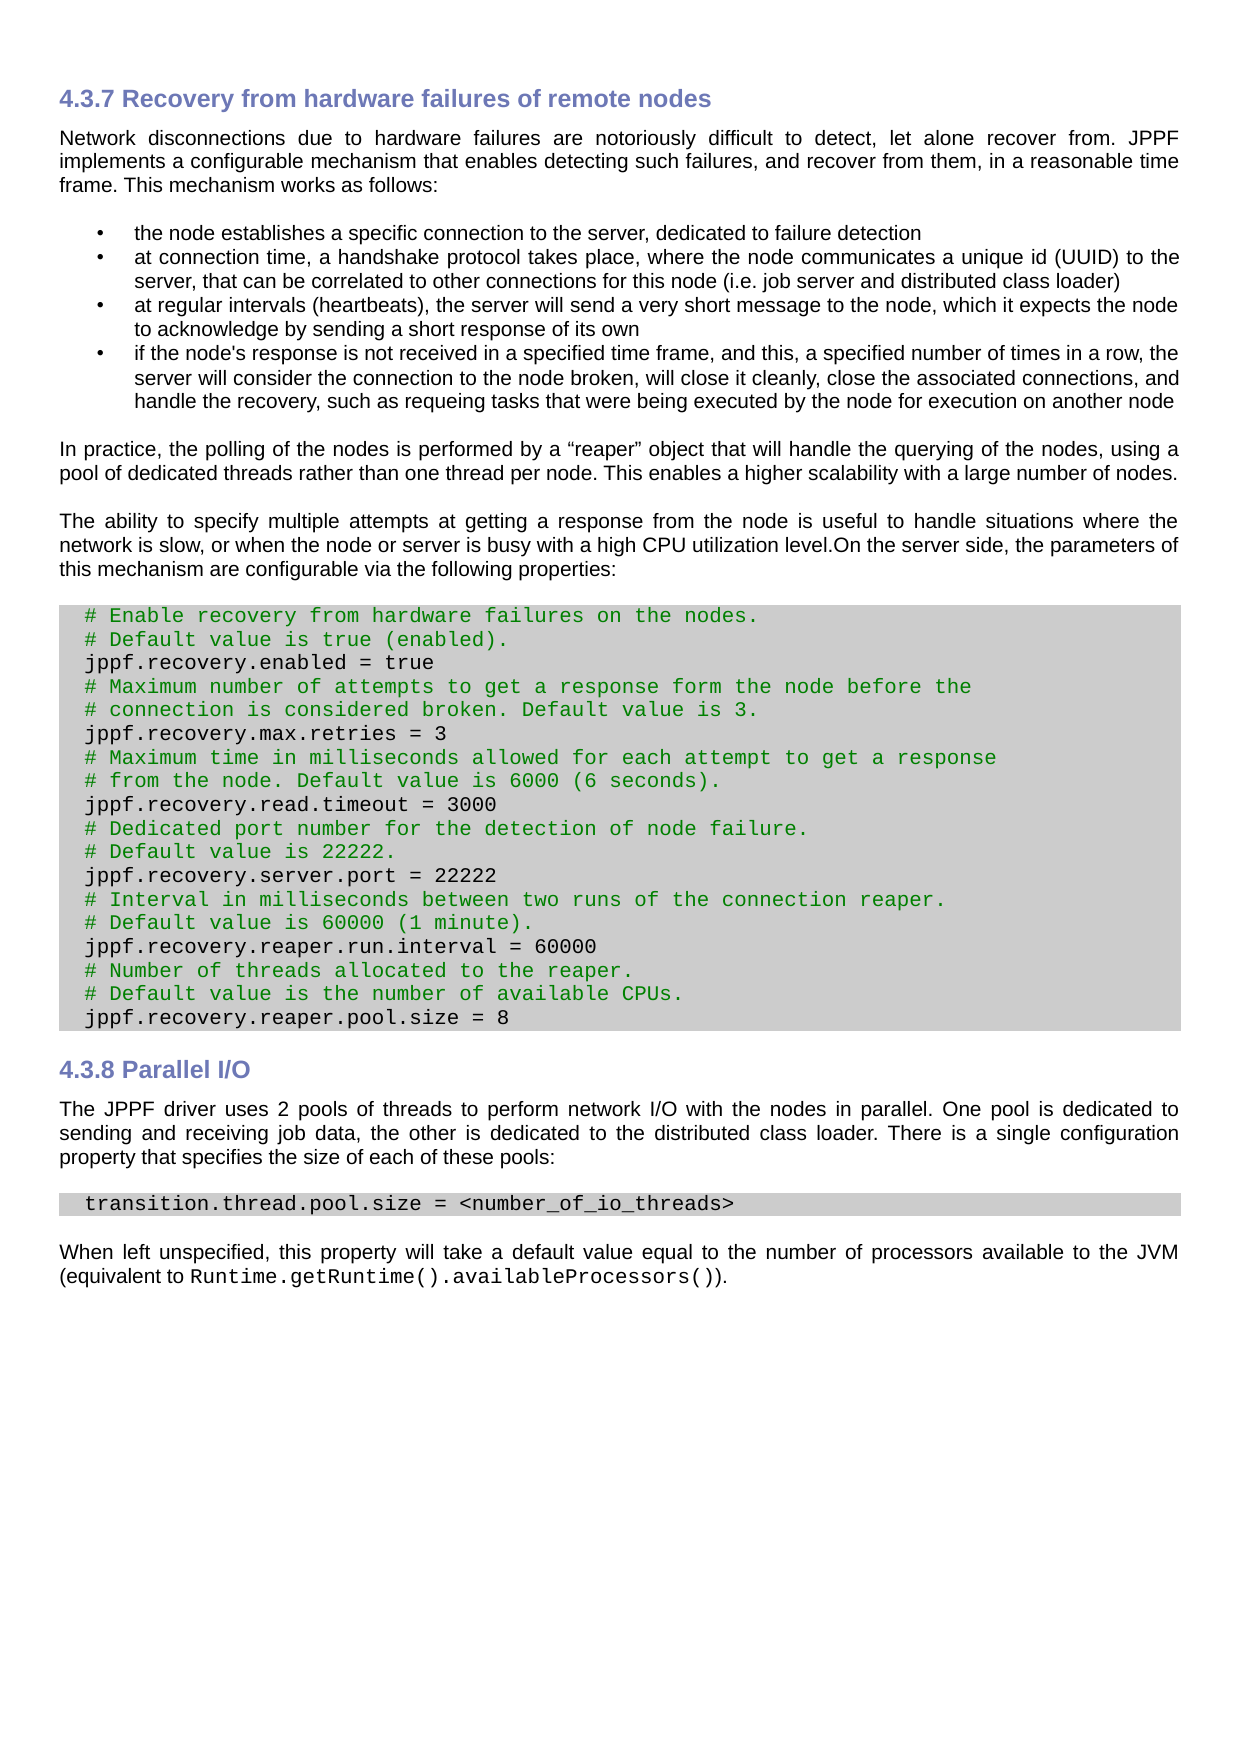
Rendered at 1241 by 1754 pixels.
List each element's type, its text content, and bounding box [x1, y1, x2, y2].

text # Number of threads allocated to the reaper. [59, 959, 1181, 983]
text Network disconnections due to hardware failures are notoriously difficult to detect, let alone recover from. JPPF implements a configurable mechanism that enables detecting such failures, and recover from them, in a reasonable time frame. This mechanism works as follows: [59, 125, 1181, 197]
text # Enable recovery from hardware failures on the nodes. [59, 605, 1181, 628]
text jppf.recovery.enabled = true [59, 652, 1181, 676]
text jppf.recovery.server.port = 22222 [59, 865, 1181, 889]
text jppf.recovery.reaper.pool.size = 8 [59, 1007, 1181, 1031]
subtitle Recovery from hardware failures of remote nodes [59, 84, 1181, 113]
text # Default value is the number of available CPUs. [59, 983, 1181, 1007]
text transition.thread.pool.size = <number_of_io_threads> [59, 1193, 1181, 1216]
text The JPPF driver uses 2 pools of threads to perform network I/O with the nodes in parallel. One pool is dedicated to sending and receiving job data, the other is dedicated to the distributed class loader. There is a single configuration property that specifies the size of each of these pools: [59, 1097, 1181, 1169]
text # from the node. Default value is 6000 (6 seconds). [59, 770, 1181, 794]
text jppf.recovery.read.timeout = 3000 [59, 794, 1181, 818]
list at connection time, a handshake protocol takes place, where the node communicates a unique id (UUID) to the server, that can be correlated to other connections for this node (i.e. job server and distributed class loader) [97, 245, 1181, 293]
text # Dedicated port number for the detection of node failure. [59, 818, 1181, 841]
text # connection is considered broken. Default value is 3. [59, 699, 1181, 723]
text In practice, the polling of the nodes is performed by a “reaper” object that will handle the querying of the nodes, using a pool of dedicated threads rather than one thread per node. This enables a higher scalability with a large number of nodes. [59, 437, 1181, 485]
text # Maximum number of attempts to get a response form the node before the [59, 676, 1181, 699]
text # Default value is 22222. [59, 841, 1181, 865]
text # Interval in milliseconds between two runs of the connection reaper. [59, 889, 1181, 912]
text # Default value is 60000 (1 minute). [59, 912, 1181, 936]
list if the node's response is not received in a specified time frame, and this, a specified number of times in a row, the server will consider the connection to the node broken, will close it cleanly, close the associated connections, and handle the recovery, such as requeing tasks that were being executed by the node for execution on another node [97, 341, 1181, 413]
text The ability to specify multiple attempts at getting a response from the node is useful to handle situations where the network is slow, or when the node or server is busy with a high CPU utilization level.On the server side, the parameters of this mechanism are configurable via the following properties: [59, 509, 1181, 581]
text # Maximum time in milliseconds allowed for each attempt to get a response [59, 747, 1181, 770]
list the node establishes a specific connection to the server, dedicated to failure detection [97, 221, 1181, 245]
text When left unspecified, this property will take a default value equal to the number of processors available to the JVM (equivalent to Runtime.getRuntime().availableProcessors()). [59, 1240, 1181, 1290]
text jppf.recovery.max.retries = 3 [59, 723, 1181, 747]
list at regular intervals (heartbeats), the server will send a very short message to the node, which it expects the node to acknowledge by sending a short response of its own [97, 293, 1181, 341]
subtitle Parallel I/O [59, 1056, 1181, 1084]
text # Default value is true (enabled). [59, 628, 1181, 652]
text jppf.recovery.reaper.run.interval = 60000 [59, 936, 1181, 959]
